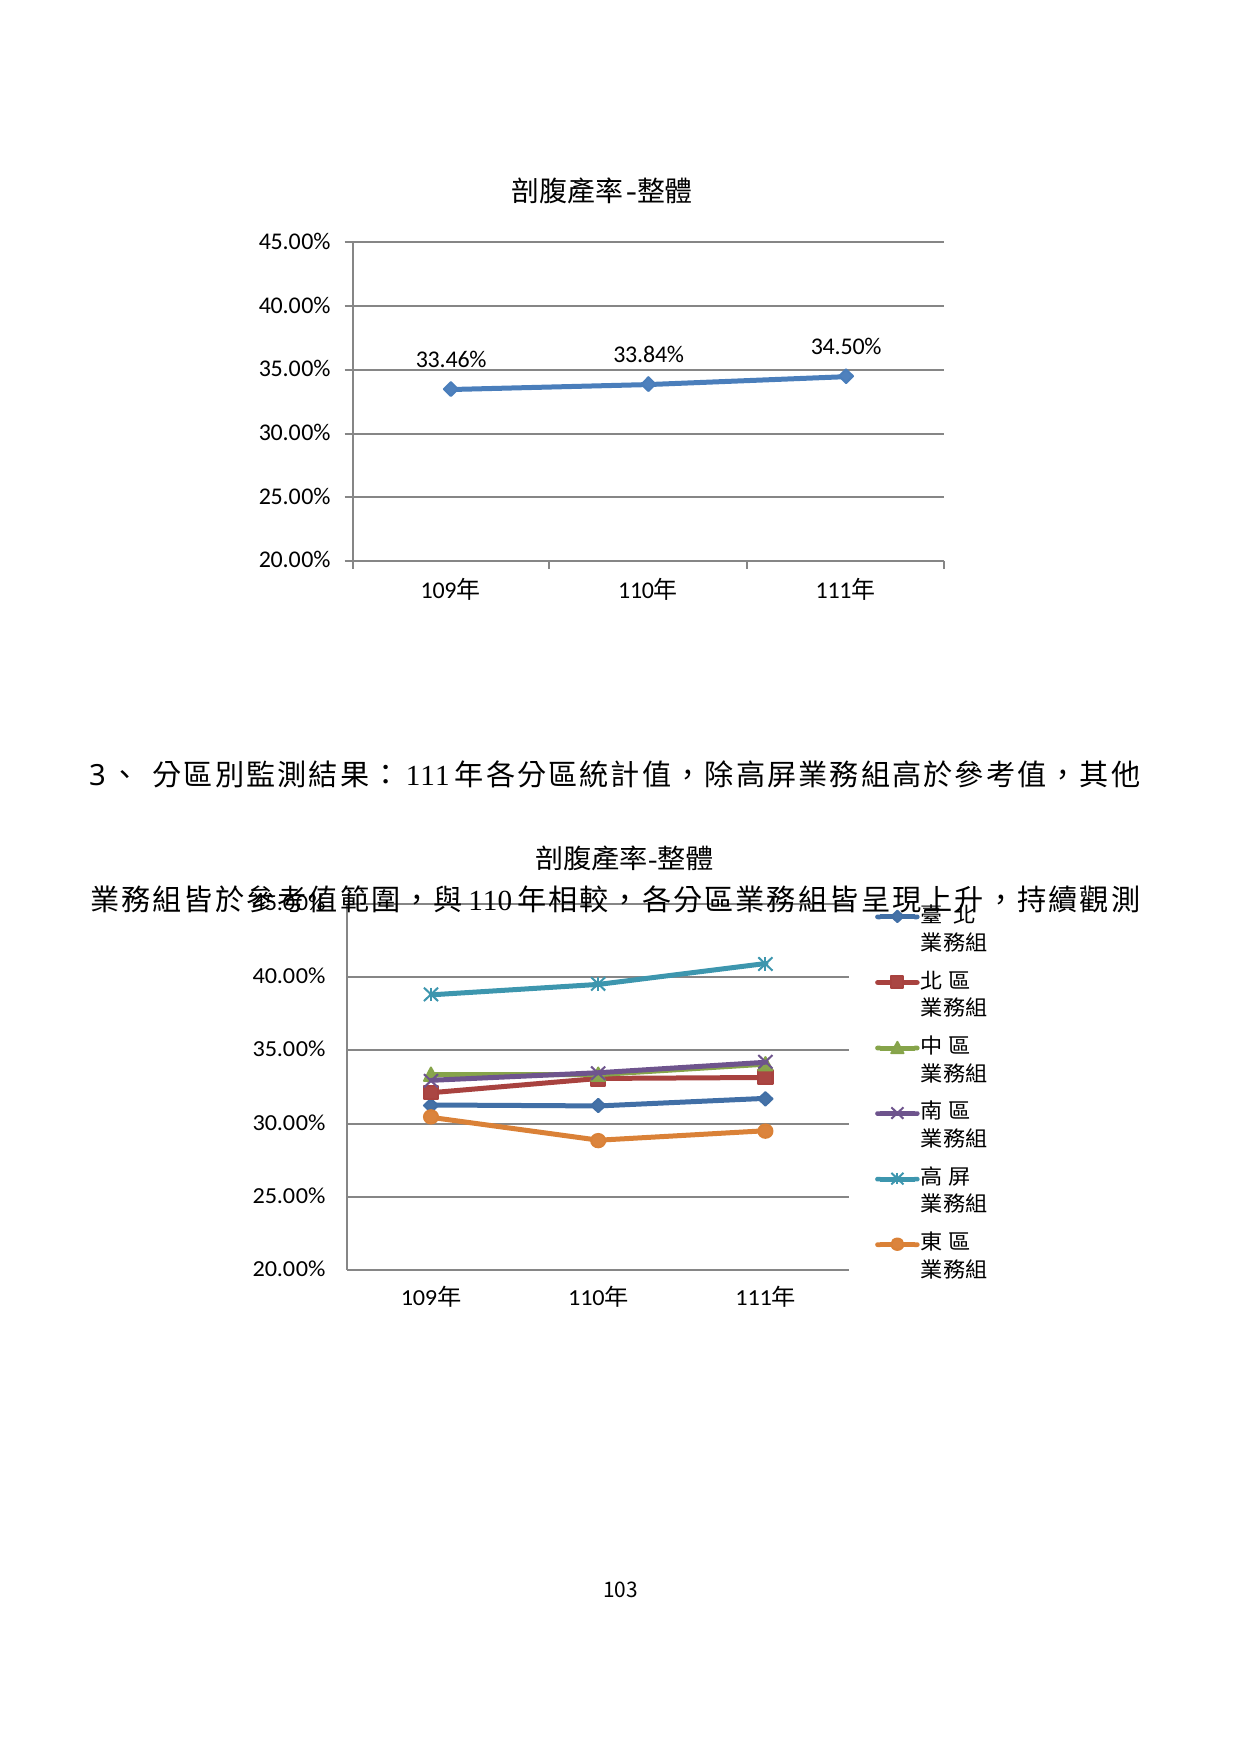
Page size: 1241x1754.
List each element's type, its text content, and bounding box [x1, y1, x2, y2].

list 分區別監測結果：111年各分區統計值，除高屏業務組高於參考值，其他業務組皆於參考值範圍，與110年相較，各分區業務組皆呈現上升，持續觀測 [89, 690, 1145, 940]
